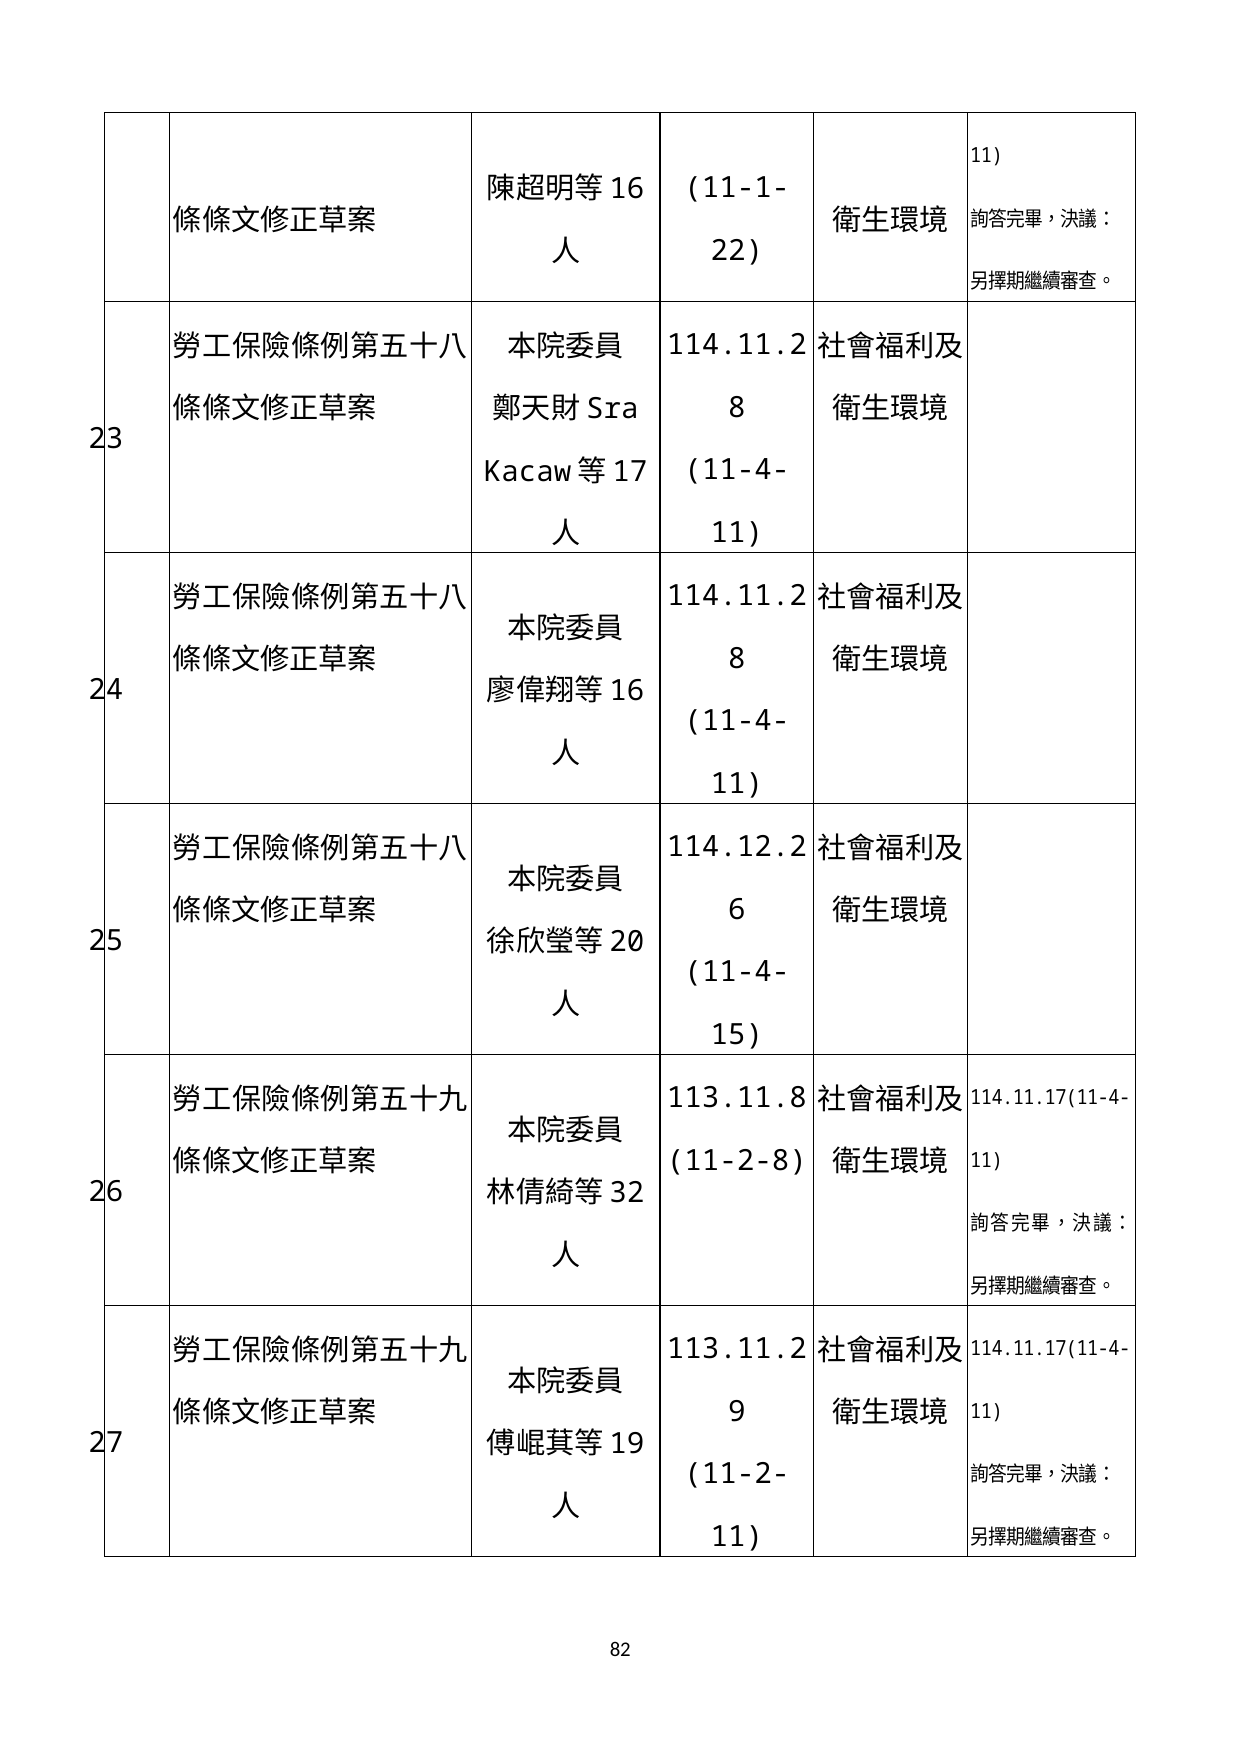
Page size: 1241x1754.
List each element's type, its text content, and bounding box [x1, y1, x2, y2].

table_cell 勞工保險條例第五十九條條文修正草案 [170, 1055, 471, 1305]
table_cell 社會福利及衛生環境 [814, 302, 967, 552]
table_cell 衛生環境 [814, 113, 967, 301]
table_cell [105, 302, 169, 552]
table_cell [105, 1306, 169, 1556]
table_cell 114.12.26 (11-4-15) [661, 804, 813, 1054]
table_cell [968, 553, 1135, 803]
table_cell 社會福利及衛生環境 [814, 1306, 967, 1556]
table_cell 本院委員 廖偉翔等16人 [472, 553, 659, 803]
table_cell 114.11.17(11-4-11) 詢答完畢，決議：另擇期繼續審查。 [968, 1055, 1135, 1305]
table_cell 114.11.17(11-4-11) 詢答完畢，決議：另擇期繼續審查。 [968, 1306, 1135, 1556]
table_cell [968, 804, 1135, 1054]
table_cell 社會福利及衛生環境 [814, 553, 967, 803]
table_cell 條條文修正草案 [170, 113, 471, 301]
table_cell 本院委員 鄭天財Sra Kacaw等17人 [472, 302, 659, 552]
table_cell 勞工保險條例第五十八條條文修正草案 [170, 302, 471, 552]
table_cell (11-1-22) [661, 113, 813, 301]
table_cell 社會福利及衛生環境 [814, 804, 967, 1054]
table_cell 本院委員 徐欣瑩等20人 [472, 804, 659, 1054]
table_cell [105, 113, 169, 301]
table_cell 陳超明等16人 [472, 113, 659, 301]
table_cell [105, 804, 169, 1054]
table_cell 本院委員 傅崐萁等19人 [472, 1306, 659, 1556]
table_cell 勞工保險條例第五十八條條文修正草案 [170, 553, 471, 803]
table_cell 勞工保險條例第五十八條條文修正草案 [170, 804, 471, 1054]
table_cell [105, 553, 169, 803]
table_cell [968, 302, 1135, 552]
table_cell 11) 詢答完畢，決議：另擇期繼續審查。 [968, 113, 1135, 301]
table_cell 114.11.28 (11-4-11) [661, 302, 813, 552]
table_cell 社會福利及衛生環境 [814, 1055, 967, 1305]
table_cell 113.11.29 (11-2-11) [661, 1306, 813, 1556]
table_cell 114.11.28 (11-4-11) [661, 553, 813, 803]
table_cell 113.11.8 (11-2-8) [661, 1055, 813, 1305]
table_cell 勞工保險條例第五十九條條文修正草案 [170, 1306, 471, 1556]
table_cell [105, 1055, 169, 1305]
table_cell 本院委員 林倩綺等32人 [472, 1055, 659, 1305]
